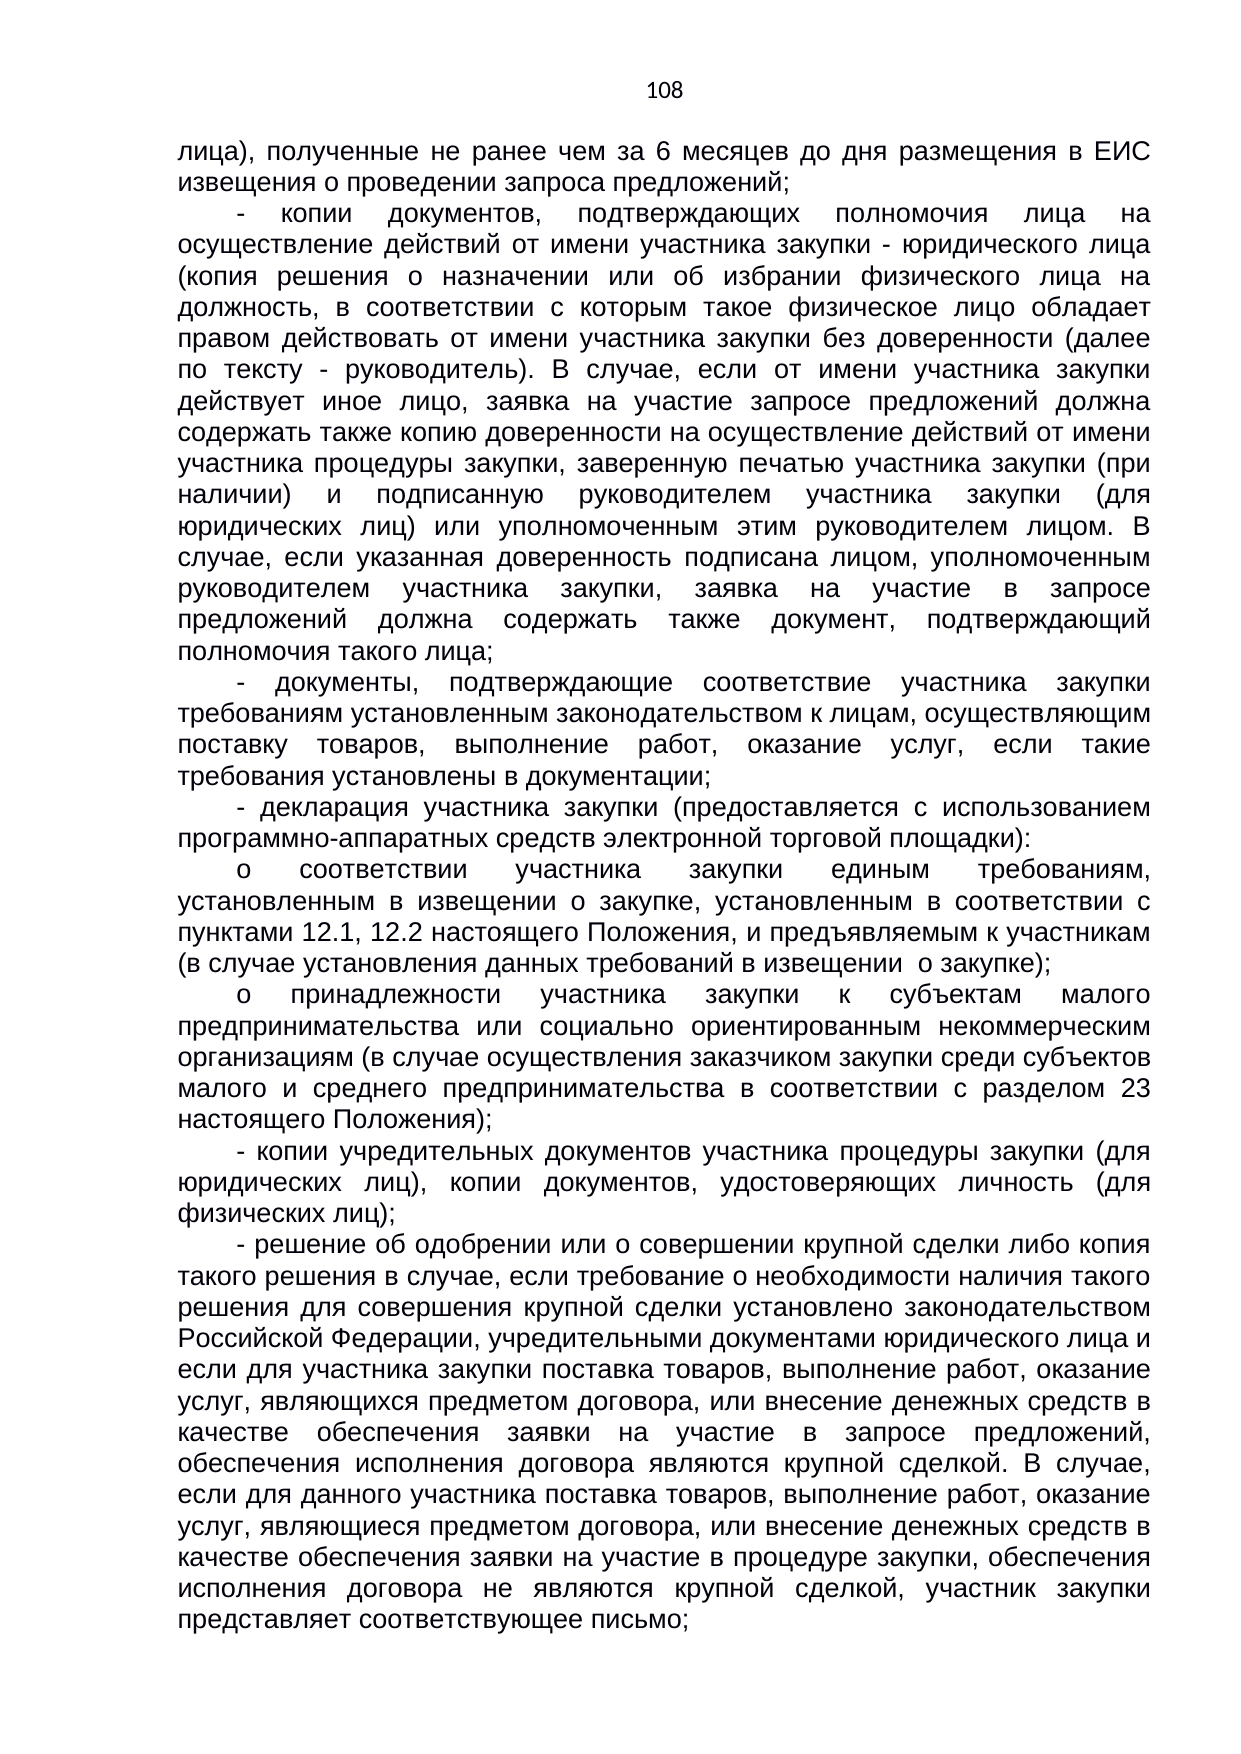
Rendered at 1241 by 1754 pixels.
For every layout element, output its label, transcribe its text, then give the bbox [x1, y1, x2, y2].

text - документы, подтверждающие соответствие участника закупки требованиям установленным законодательством к лицам, осуществляющим поставку товаров, выполнение работ, оказание услуг, если такие требования установлены в документации; [177, 666, 1152, 791]
text о соответствии участника закупки единым требованиям, установленным в извещении о закупке, установленным в соответствии с пунктами 12.1, 12.2 настоящего Положения, и предъявляемым к участникам (в случае установления данных требований в извещении о закупке); [177, 853, 1152, 978]
text - решение об одобрении или о совершении крупной сделки либо копия такого решения в случае, если требование о необходимости наличия такого решения для совершения крупной сделки установлено законодательством Российской Федерации, учредительными документами юридического лица и если для участника закупки поставка товаров, выполнение работ, оказание услуг, являющихся предметом договора, или внесение денежных средств в качестве обеспечения заявки на участие в запросе предложений, обеспечения исполнения договора являются крупной сделкой. В случае, если для данного участника поставка товаров, выполнение работ, оказание услуг, являющиеся предметом договора, или внесение денежных средств в качестве обеспечения заявки на участие в процедуре закупки, обеспечения исполнения договора не являются крупной сделкой, участник закупки представляет соответствующее письмо; [177, 1228, 1152, 1635]
text о принадлежности участника закупки к субъектам малого предпринимательства или социально ориентированным некоммерческим организациям (в случае осуществления заказчиком закупки среди субъектов малого и среднего предпринимательства в соответствии с разделом 23 настоящего Положения); [177, 978, 1152, 1135]
text - копии учредительных документов участника процедуры закупки (для юридических лиц), копии документов, удостоверяющих личность (для физических лиц); [177, 1135, 1152, 1228]
text - копии документов, подтверждающих полномочия лица на осуществление действий от имени участника закупки - юридического лица (копия решения о назначении или об избрании физического лица на должность, в соответствии с которым такое физическое лицо обладает правом действовать от имени участника закупки без доверенности (далее по тексту - руководитель). В случае, если от имени участника закупки действует иное лицо, заявка на участие запросе предложений должна содержать также копию доверенности на осуществление действий от имени участника процедуры закупки, заверенную печатью участника закупки (при наличии) и подписанную руководителем участника закупки (для юридических лиц) или уполномоченным этим руководителем лицом. В случае, если указанная доверенность подписана лицом, уполномоченным руководителем участника закупки, заявка на участие в запросе предложений должна содержать также документ, подтверждающий полномочия такого лица; [177, 197, 1152, 666]
text - декларация участника закупки (предоставляется с использованием программно-аппаратных средств электронной торговой площадки): [177, 791, 1152, 853]
text лица), полученные не ранее чем за 6 месяцев до дня размещения в ЕИС извещения о проведении запроса предложений; [177, 135, 1152, 197]
